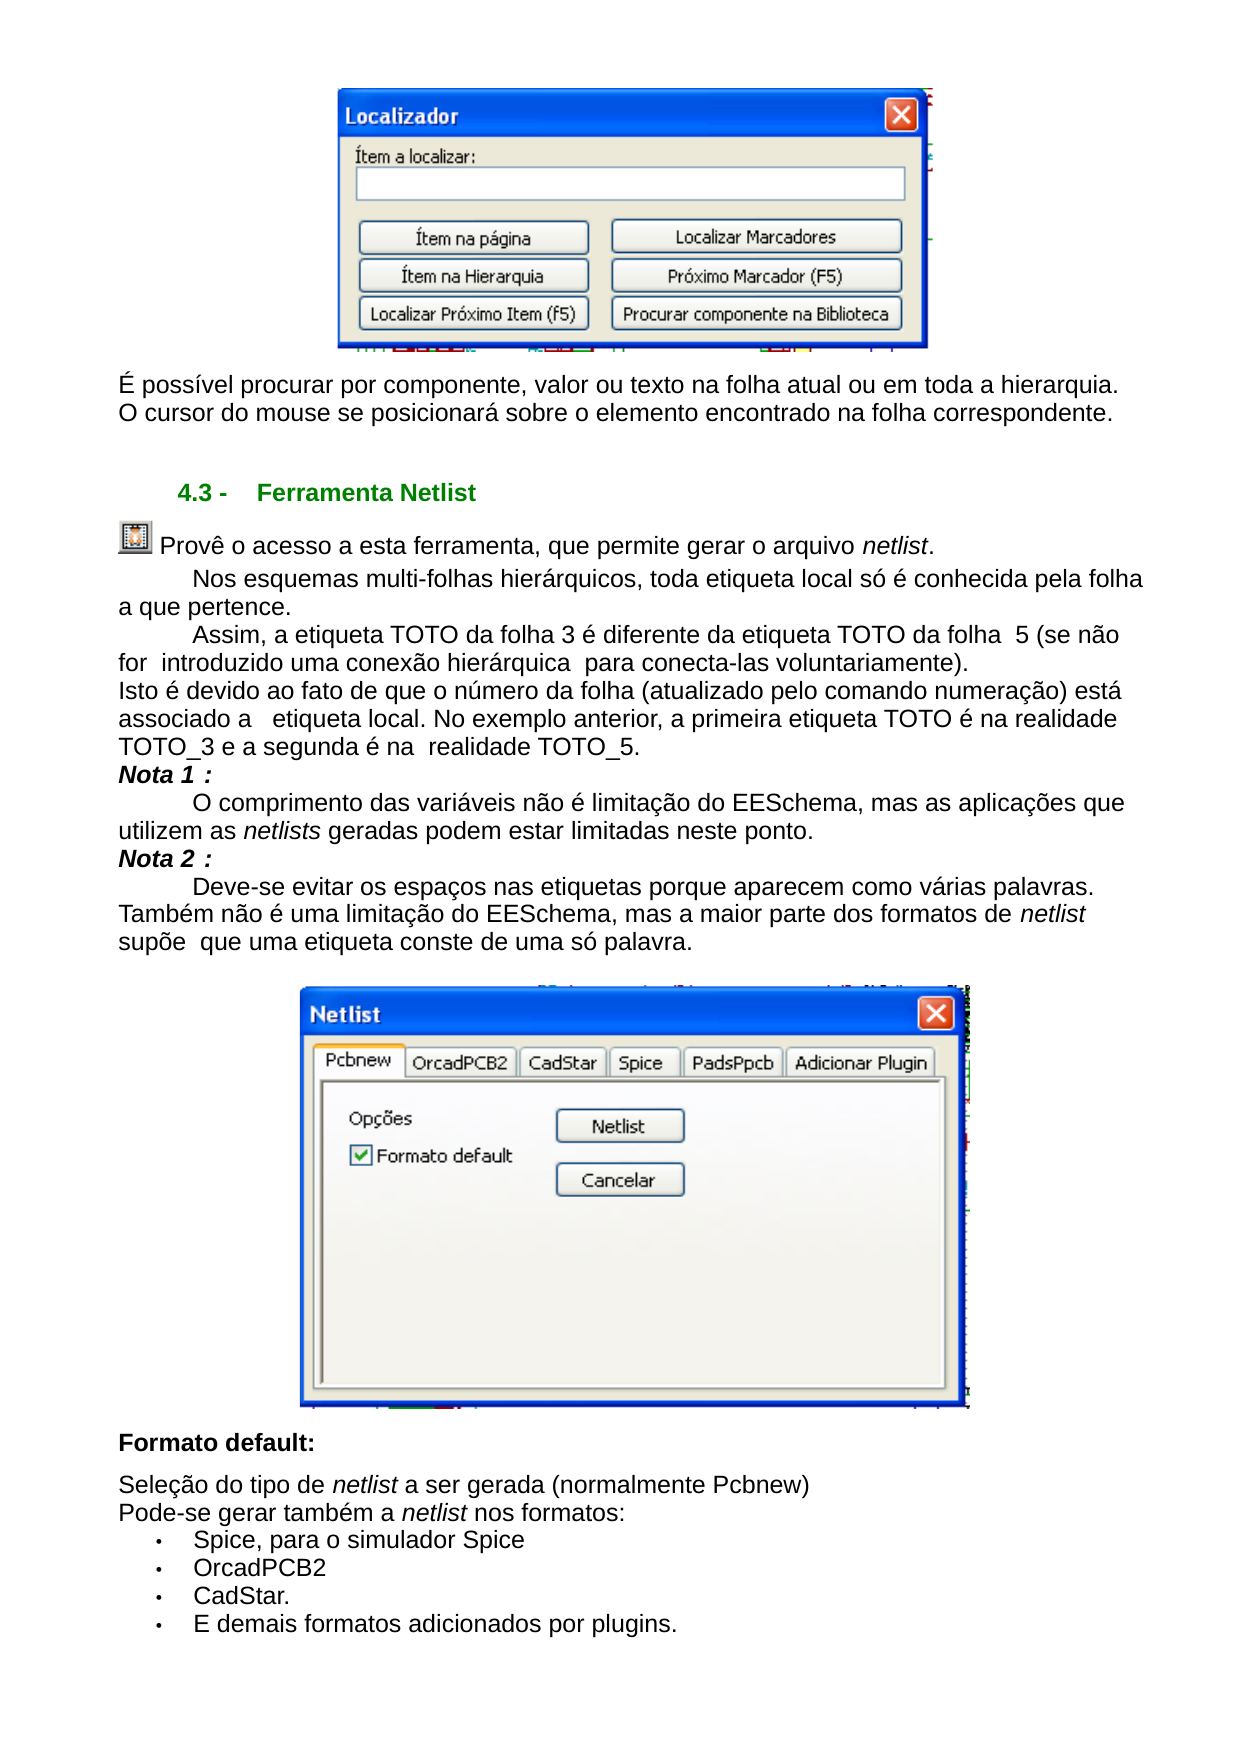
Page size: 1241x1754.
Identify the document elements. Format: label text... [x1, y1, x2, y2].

subtitle Ferramenta Netlist [177, 478, 1152, 506]
list E demais formatos adicionados por plugins. [156, 1610, 1152, 1638]
list CadStar. [156, 1582, 1152, 1610]
list Spice, para o simulador Spice [156, 1526, 1152, 1554]
text Nota 1 : [118, 761, 1152, 789]
text Pode-se gerar também a netlist nos formatos: [118, 1498, 1152, 1526]
text O cursor do mouse se posicionará sobre o elemento encontrado na folha correspondente. [118, 399, 1152, 427]
picture [299, 985, 970, 1409]
text Nota 2 : [118, 844, 1152, 872]
picture [118, 518, 153, 554]
text Provê o acesso a esta ferramenta, que permite gerar o arquivo netlist. [118, 518, 1152, 559]
text Nos esquemas multi-folhas hierárquicos, toda etiqueta local só é conhecida pela folha a que pertence. [118, 565, 1152, 621]
text Formato default: [118, 1429, 1152, 1457]
text Isto é devido ao fato de que o número da folha (atualizado pelo comando numeração) está associado a etiqueta local. No exemplo anterior, a primeira etiqueta TOTO é na realidade TOTO_3 e a segunda é na realidade TOTO_5. [118, 677, 1152, 761]
picture [337, 88, 933, 352]
text Deve-se evitar os espaços nas etiquetas porque aparecem como várias palavras. Também não é uma limitação do EESchema, mas a maior parte dos formatos de netlist supõe que uma etiqueta conste de uma só palavra. [118, 872, 1152, 956]
text É possível procurar por componente, valor ou texto na folha atual ou em toda a hierarquia. [118, 371, 1152, 399]
text Seleção do tipo de netlist a ser gerada (normalmente Pcbnew) [118, 1471, 1152, 1498]
list OrcadPCB2 [156, 1554, 1152, 1582]
text O comprimento das variáveis não é limitação do EESchema, mas as aplicações que utilizem as netlists geradas podem estar limitadas neste ponto. [118, 789, 1152, 844]
text Assim, a etiqueta TOTO da folha 3 é diferente da etiqueta TOTO da folha 5 (se não for introduzido uma conexão hierárquica para conecta-las voluntariamente). [118, 621, 1152, 677]
